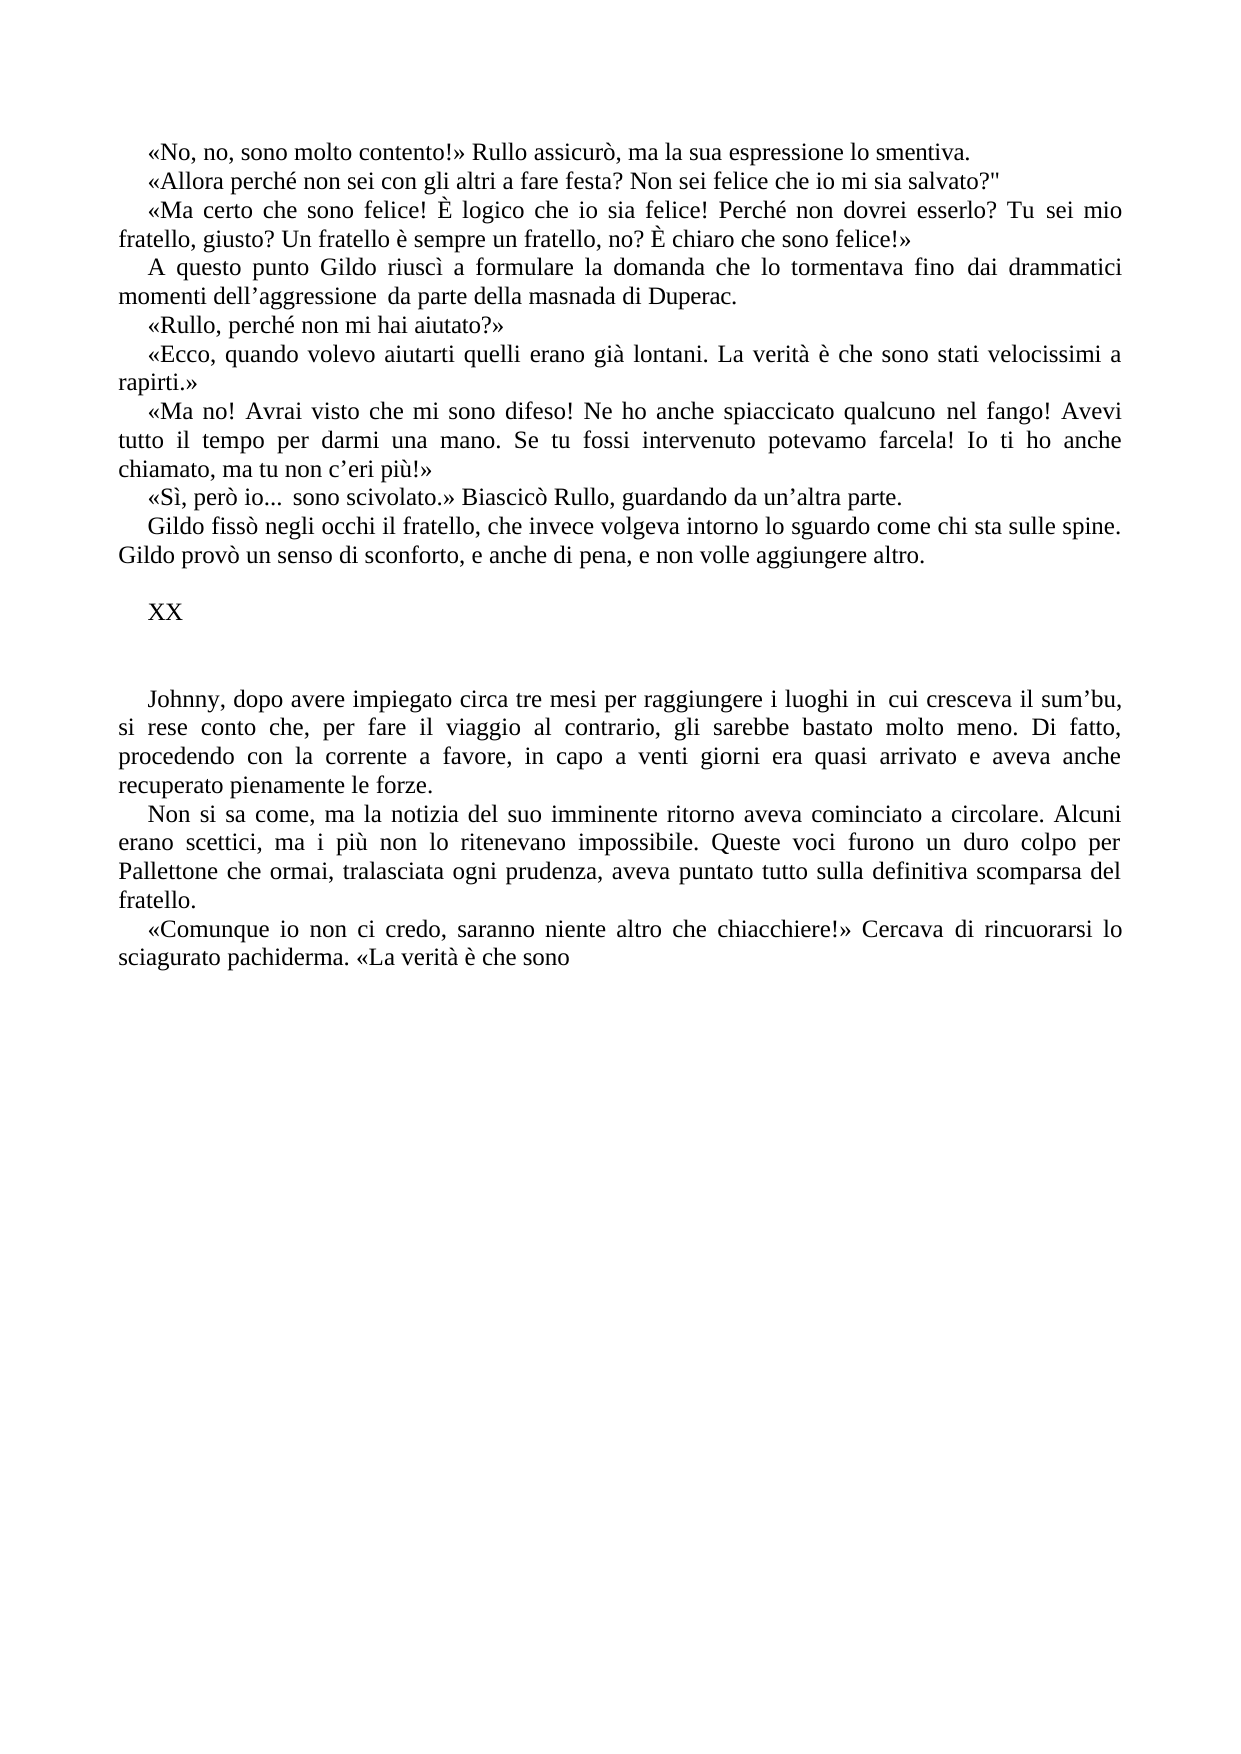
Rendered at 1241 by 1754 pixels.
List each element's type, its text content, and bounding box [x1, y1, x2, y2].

text «Comunque io non ci credo, saranno niente altro che chiacchiere!» Cercava di rincuorarsi lo sciagurato pachiderma. «La verità è che sono [118, 914, 1122, 971]
text Non si sa come, ma la notizia del suo imminente ritorno aveva cominciato a circolare. Alcuni erano scettici, ma i più non lo ritenevano impossibile. Queste voci furono un duro colpo per Pallettone che ormai, tralasciata ogni prudenza, aveva puntato tutto sulla definitiva scomparsa del fratello. [118, 799, 1122, 914]
text Johnny, dopo avere impiegato circa tre mesi per raggiungere i luoghi in cui cresceva il sum’bu, si rese conto che, per fare il viaggio al contrario, gli sarebbe bastato molto meno. Di fatto, procedendo con la corrente a favore, in capo a venti giorni era quasi arrivato e aveva anche recuperato pienamente le forze. [118, 684, 1122, 799]
text XX [118, 597, 1122, 626]
text «Sì, però io... sono scivolato.» Biascicò Rullo, guardando da un’altra parte. [118, 482, 1122, 511]
text A questo punto Gildo riuscì a formulare la domanda che lo tormentava fino dai drammatici momenti dell’aggressione da parte della masnada di Duperac. [118, 252, 1122, 310]
text «Ma certo che sono felice! È logico che io sia felice! Perché non dovrei esserlo? Tu sei mio fratello, giusto? Un fratello è sempre un fratello, no? È chiaro che sono felice!» [118, 195, 1122, 252]
text Gildo fissò negli occhi il fratello, che invece volgeva intorno lo sguardo come chi sta sulle spine. Gildo provò un senso di sconforto, e anche di pena, e non volle aggiungere altro. [118, 511, 1122, 569]
text «Rullo, perché non mi hai aiutato?» [118, 310, 1122, 339]
text «Ma no! Avrai visto che mi sono difeso! Ne ho anche spiaccicato qualcuno nel fango! Avevi tutto il tempo per darmi una mano. Se tu fossi intervenuto potevamo farcela! Io ti ho anche chiamato, ma tu non c’eri più!» [118, 396, 1122, 482]
text «No, no, sono molto contento!» Rullo assicurò, ma la sua espressione lo smentiva. [118, 137, 1122, 166]
text «Allora perché non sei con gli altri a fare festa? Non sei felice che io mi sia salvato?" [118, 166, 1122, 195]
text «Ecco, quando volevo aiutarti quelli erano già lontani. La verità è che sono stati velocissimi a rapirti.» [118, 339, 1122, 396]
